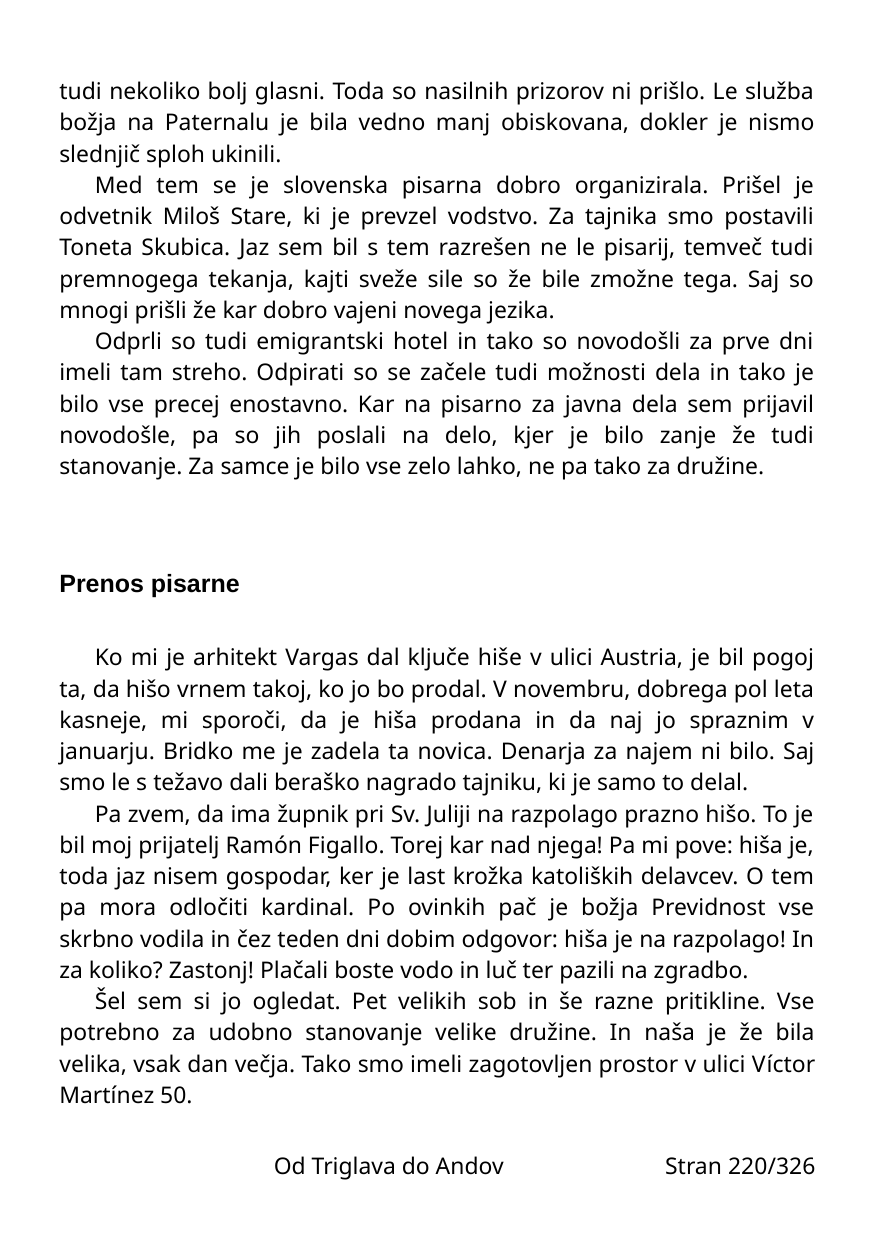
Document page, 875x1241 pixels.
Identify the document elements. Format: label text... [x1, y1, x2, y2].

text Odprli so tudi emigrantski hotel in tako so novodošli za prve dni imeli tam streho. Odpirati so se začele tudi možnosti dela in tako je bilo vse precej enostavno. Kar na pisarno za javna dela sem prijavil novodošle, pa so jih poslali na delo, kjer je bilo zanje že tudi stanovanje. Za samce je bilo vse zelo lahko, ne pa tako za družine. [59, 325, 815, 481]
subtitle Prenos pisarne [59, 569, 815, 597]
text tudi nekoliko bolj glasni. Toda so nasilnih prizorov ni prišlo. Le služba božja na Paternalu je bila vedno manj obiskovana, dokler je nismo slednjič sploh ukinili. [59, 75, 815, 169]
text Med tem se je slovenska pisarna dobro organizirala. Prišel je odvetnik Miloš Stare, ki je prevzel vodstvo. Za tajnika smo postavili Toneta Skubica. Jaz sem bil s tem razrešen ne le pisarij, temveč tudi premnogega tekanja, kajti sveže sile so že bile zmožne tega. Saj so mnogi prišli že kar dobro vajeni novega jezika. [59, 169, 815, 325]
text Šel sem si jo ogledat. Pet velikih sob in še razne pritikline. Vse potrebno za udobno stanovanje velike družine. In naša je že bila velika, vsak dan večja. Tako smo imeli zagotovljen prostor v ulici Víctor Martínez 50. [59, 985, 815, 1110]
text Pa zvem, da ima župnik pri Sv. Juliji na razpolago prazno hišo. To je bil moj prijatelj Ramón Figallo. Torej kar nad njega! Pa mi pove: hiša je, toda jaz nisem gospodar, ker je last krožka katoliških delavcev. O tem pa mora odločiti kardinal. Po ovinkih pač je božja Previdnost vse skrbno vodila in čez teden dni dobim odgovor: hiša je na razpolago! In za koliko? Zastonj! Plačali boste vodo in luč ter pazili na zgradbo. [59, 797, 815, 985]
text Ko mi je arhitekt Vargas dal ključe hiše v ulici Austria, je bil pogoj ta, da hišo vrnem takoj, ko jo bo prodal. V novembru, dobrega pol leta kasneje, mi sporoči, da je hiša prodana in da naj jo spraznim v januarju. Bridko me je zadela ta novica. Denarja za najem ni bilo. Saj smo le s težavo dali beraško nagrado tajniku, ki je samo to delal. [59, 641, 815, 797]
